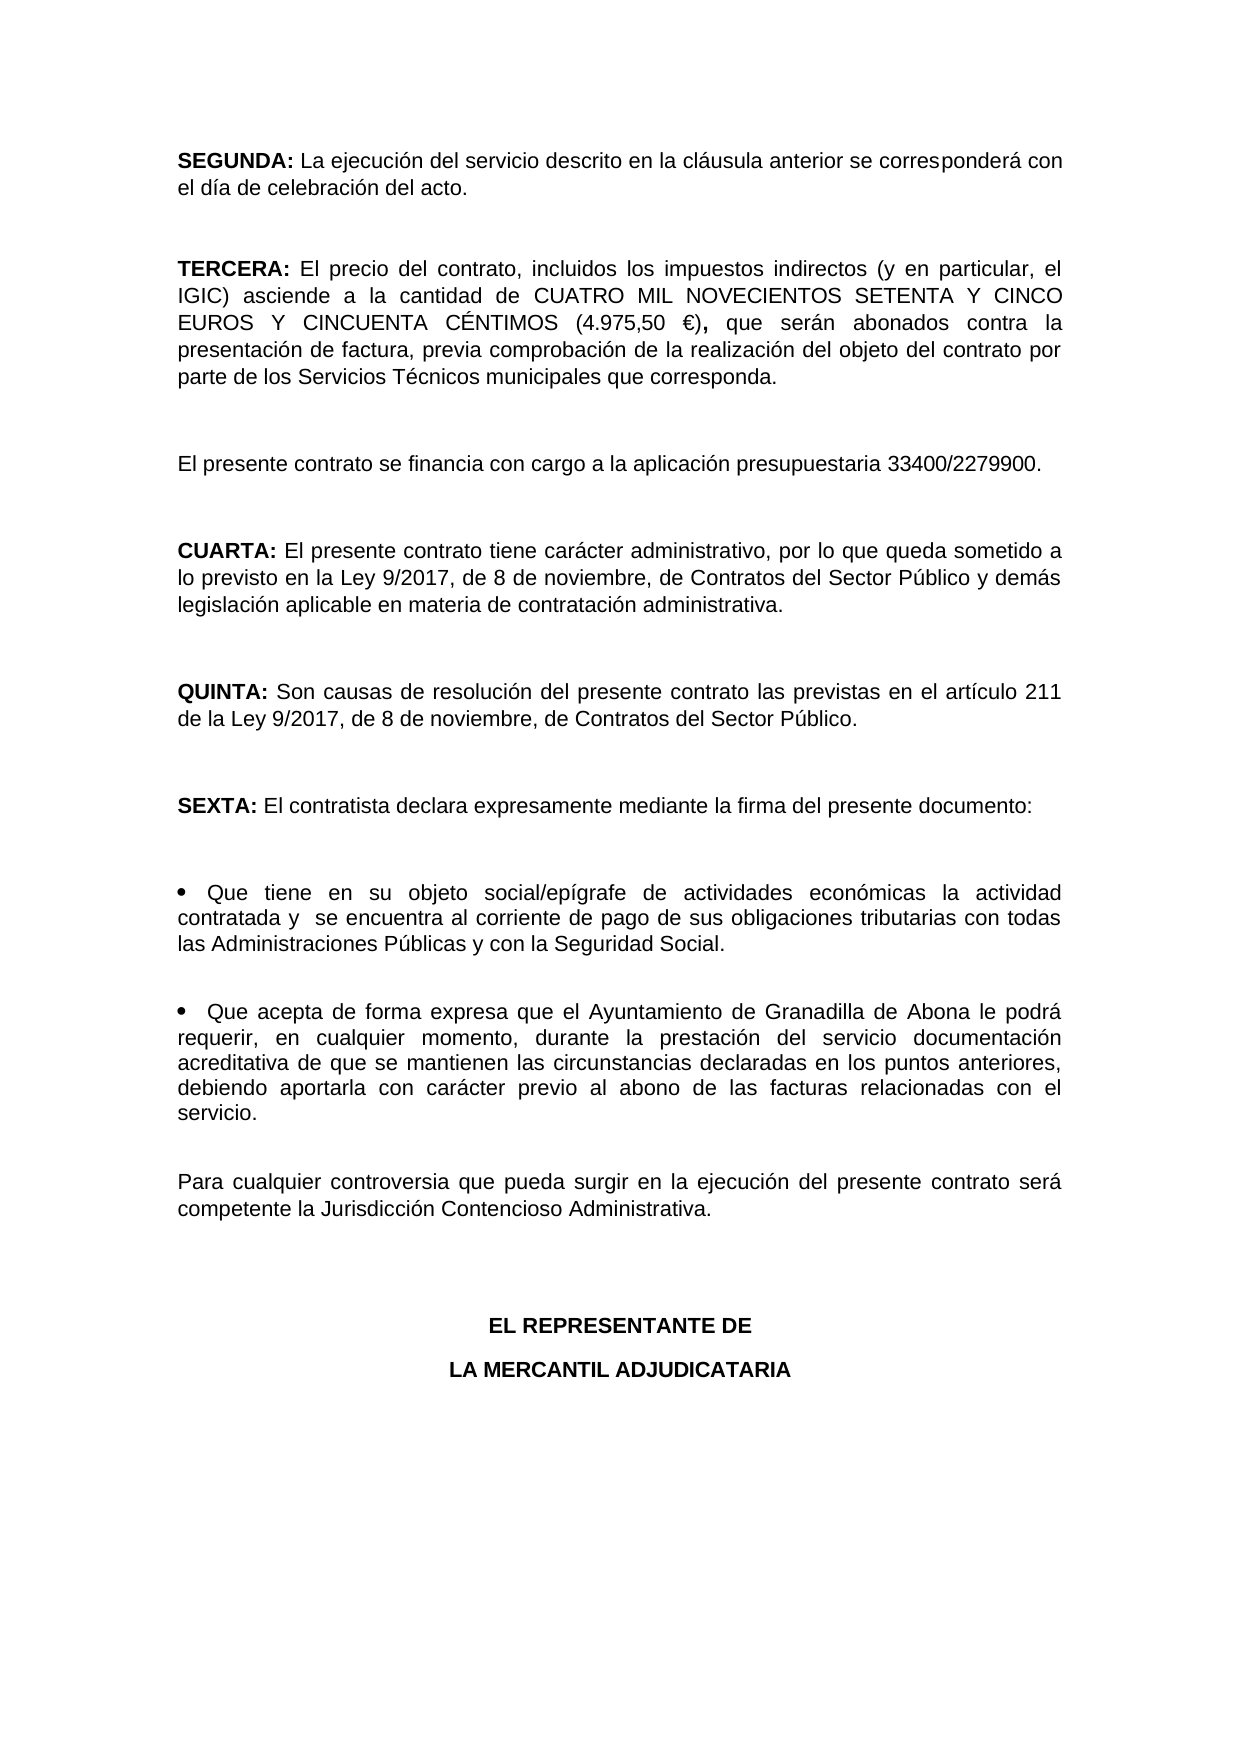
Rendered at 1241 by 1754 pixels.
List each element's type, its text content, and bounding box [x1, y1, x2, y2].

list Que tiene en su objeto social/epígrafe de actividades económicas la actividad contratada y se encuentra al corriente de pago de sus obligaciones tributarias con todas las Administraciones Públicas y con la Seguridad Social. [177, 880, 1063, 956]
text EL REPRESENTANTE DE [177, 1313, 1063, 1338]
text CUARTA: El presente contrato tiene carácter administrativo, por lo que queda sometido a lo previsto en la Ley 9/2017, de 8 de noviembre, de Contratos del Sector Público y demás legislación aplicable en materia de contratación administrativa. [177, 538, 1063, 617]
text TERCERA: El precio del contrato, incluidos los impuestos indirectos (y en particular, el IGIC) asciende a la cantidad de CUATRO MIL NOVECIENTOS SETENTA Y CINCO EUROS Y CINCUENTA CÉNTIMOS (4.975,50 €), que serán abonados contra la presentación de factura, previa comprobación de la realización del objeto del contrato por parte de los Servicios Técnicos municipales que corresponda. [177, 256, 1063, 389]
text El presente contrato se financia con cargo a la aplicación presupuestaria 33400/2279900. [177, 451, 1063, 476]
text LA MERCANTIL ADJUDICATARIA [177, 1357, 1063, 1382]
list Que acepta de forma expresa que el Ayuntamiento de Granadilla de Abona le podrá requerir, en cualquier momento, durante la prestación del servicio documentación acreditativa de que se mantienen las circunstancias declaradas en los puntos anteriores, debiendo aportarla con carácter previo al abono de las facturas relacionadas con el servicio. [177, 999, 1063, 1126]
text Para cualquier controversia que pueda surgir en la ejecución del presente contrato será competente la Jurisdicción Contencioso Administrativa. [177, 1169, 1063, 1221]
text QUINTA: Son causas de resolución del presente contrato las previstas en el artículo 211 de la Ley 9/2017, de 8 de noviembre, de Contratos del Sector Público. [177, 679, 1063, 731]
text SEXTA: El contratista declara expresamente mediante la firma del presente documento: [177, 793, 1063, 818]
text SEGUNDA: La ejecución del servicio descrito en la cláusula anterior se corresponderá con el día de celebración del acto. [177, 148, 1063, 200]
